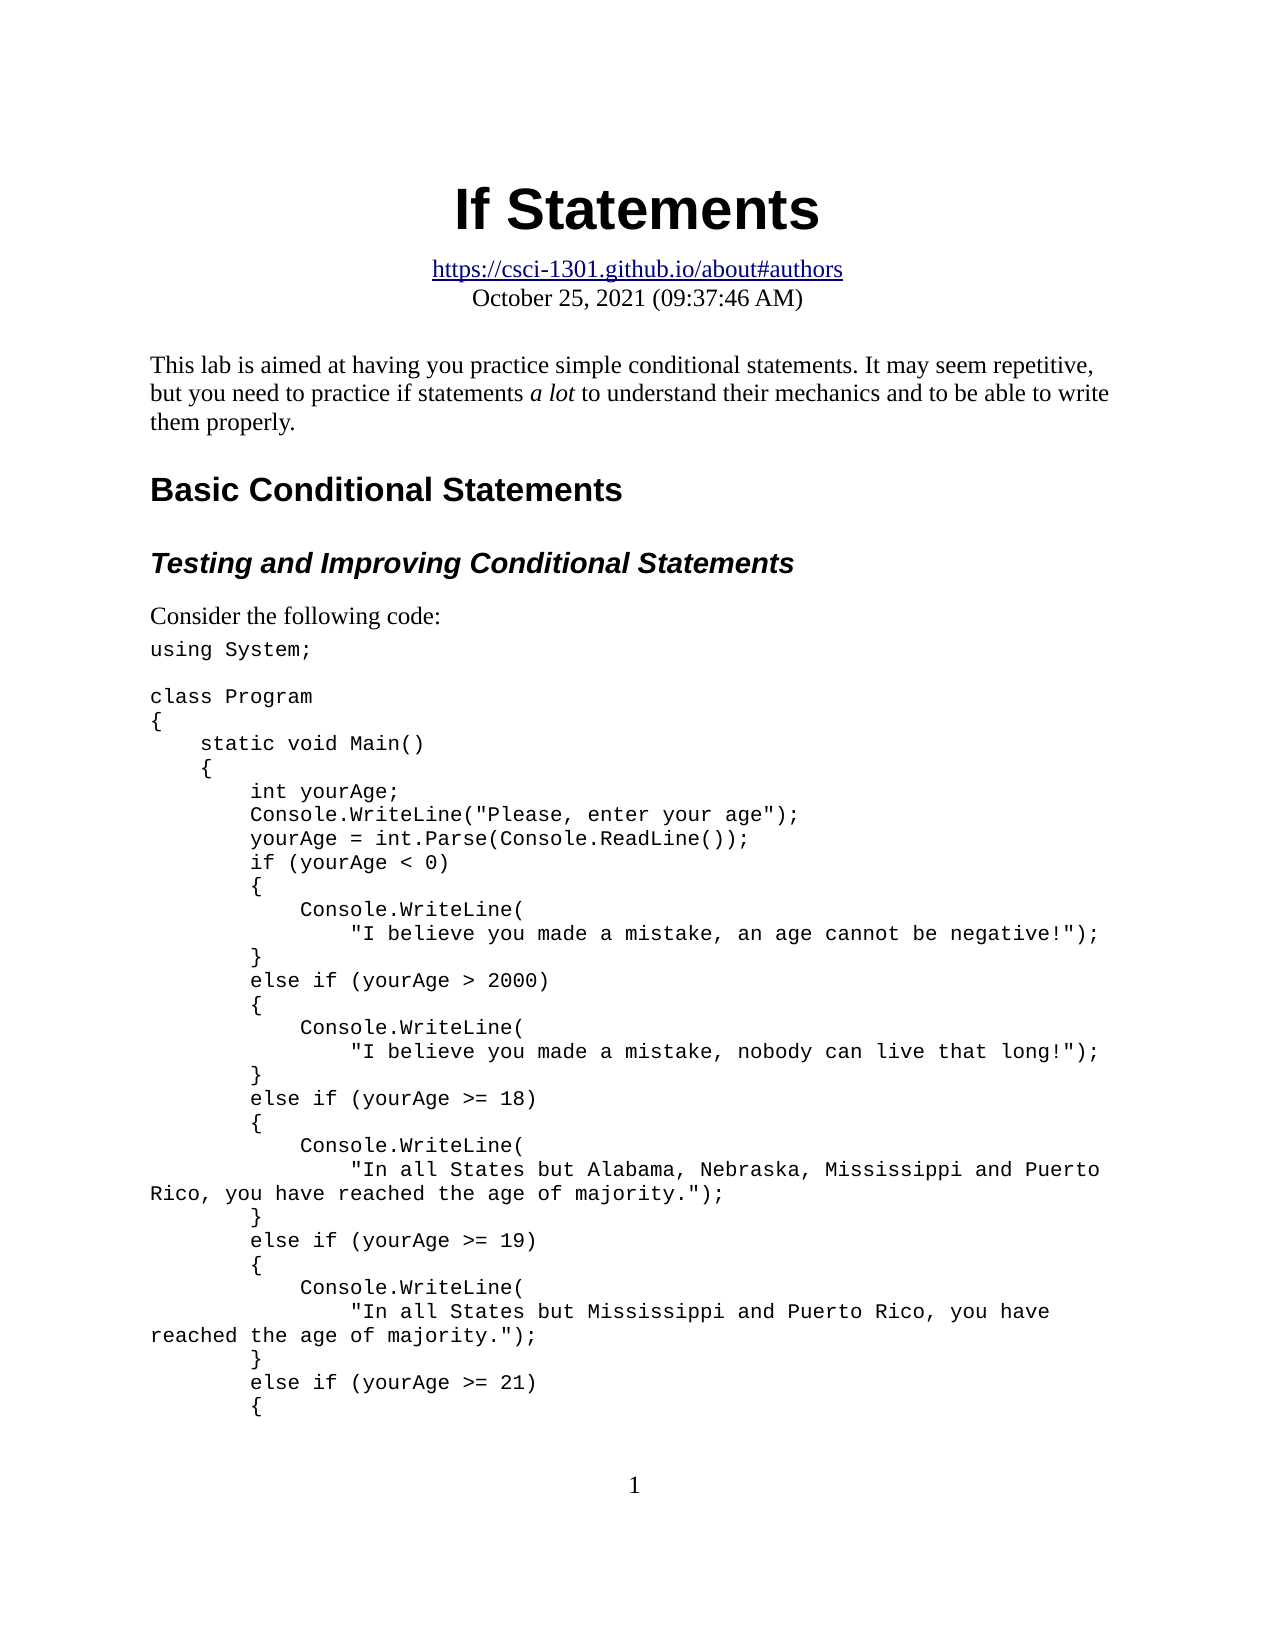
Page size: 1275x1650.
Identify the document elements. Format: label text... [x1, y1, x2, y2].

text } [150, 1064, 1125, 1088]
text Console.WriteLine( [150, 899, 1125, 923]
text October 25, 2021 (09:37:46 AM) [150, 283, 1125, 312]
text { [150, 710, 1125, 733]
text } [150, 1206, 1125, 1230]
subtitle Basic Conditional Statements [150, 470, 1125, 509]
text else if (yourAge > 2000) [150, 970, 1125, 993]
text "I believe you made a mistake, nobody can live that long!"); [150, 1041, 1125, 1064]
text else if (yourAge >= 21) [150, 1372, 1125, 1396]
text else if (yourAge >= 18) [150, 1088, 1125, 1112]
text Consider the following code: [150, 601, 1125, 630]
text { [150, 1396, 1125, 1419]
text { [150, 1112, 1125, 1135]
text else if (yourAge >= 19) [150, 1230, 1125, 1254]
subtitle Testing and Improving Conditional Statements [150, 546, 1125, 580]
text "I believe you made a mistake, an age cannot be negative!"); [150, 923, 1125, 946]
text yourAge = int.Parse(Console.ReadLine()); [150, 828, 1125, 852]
text Console.WriteLine("Please, enter your age"); [150, 804, 1125, 828]
text } [150, 1348, 1125, 1372]
text https://csci-1301.github.io/about#authors [150, 254, 1125, 283]
text Console.WriteLine( [150, 1277, 1125, 1301]
text int yourAge; [150, 781, 1125, 804]
text if (yourAge < 0) [150, 852, 1125, 875]
text using System; [150, 639, 1125, 662]
text class Program [150, 686, 1125, 710]
text } [150, 946, 1125, 970]
text { [150, 1254, 1125, 1277]
text { [150, 993, 1125, 1017]
title If Statements [150, 175, 1125, 242]
text Console.WriteLine( [150, 1135, 1125, 1159]
text "In all States but Alabama, Nebraska, Mississippi and Puerto Rico, you have reached the age of majority."); [150, 1159, 1125, 1206]
text "In all States but Mississippi and Puerto Rico, you have reached the age of majority."); [150, 1301, 1125, 1348]
text static void Main() [150, 733, 1125, 757]
text { [150, 875, 1125, 899]
text Console.WriteLine( [150, 1017, 1125, 1041]
text { [150, 757, 1125, 781]
text This lab is aimed at having you practice simple conditional statements. It may seem repetitive, but you need to practice if statements a lot to understand their mechanics and to be able to write them properly. [150, 350, 1125, 436]
